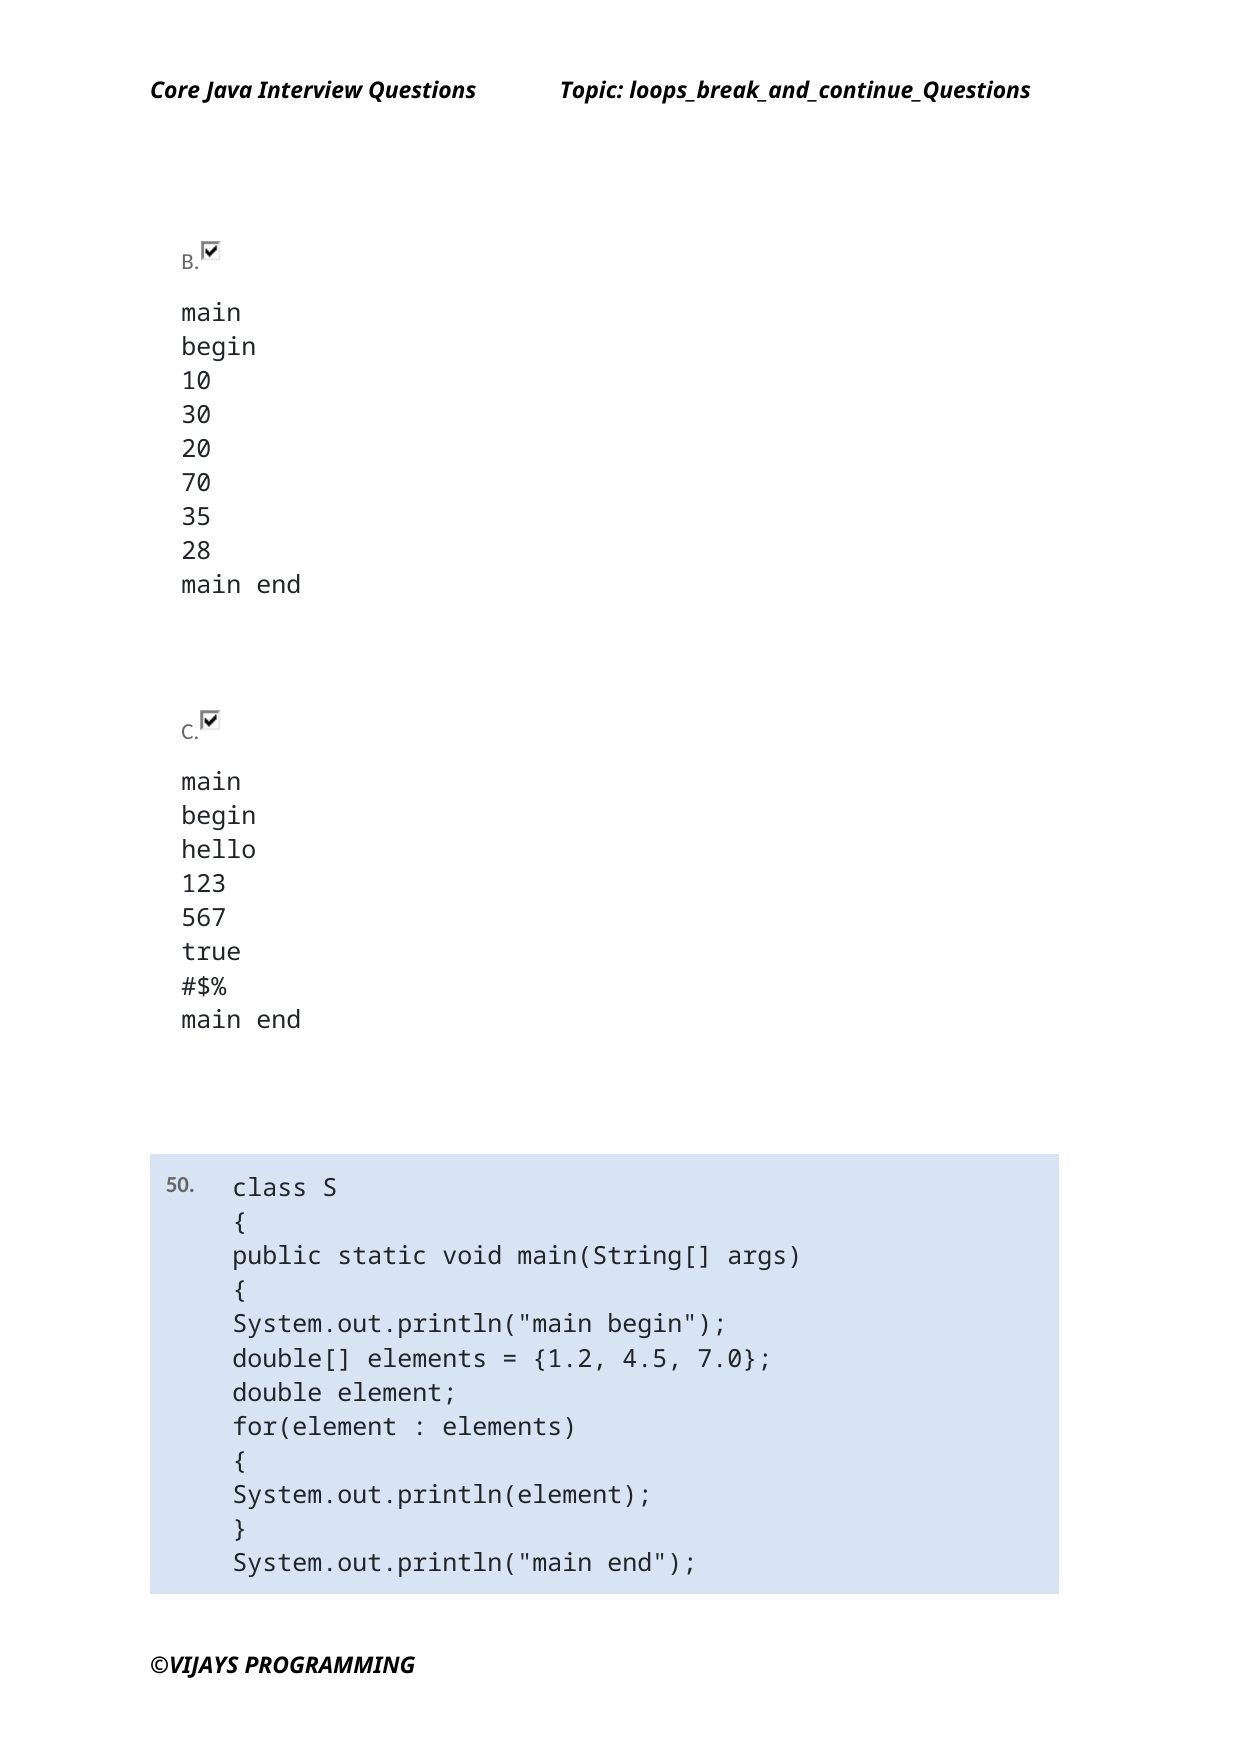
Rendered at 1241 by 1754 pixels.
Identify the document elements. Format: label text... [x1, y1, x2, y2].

table_header C. main begin hello 123 567 true #$% main end [181, 703, 319, 1138]
table_cell [1059, 1154, 1090, 1594]
table_header B. main begin 10 30 20 70 35 28 main end [181, 234, 319, 703]
table_header [181, 166, 442, 234]
table_cell [150, 150, 1090, 1154]
table_cell 50. [150, 1154, 216, 1594]
table_cell class S { public static void main(String[] args) { System.out.println("main begin"); double[] elements = {1.2, 4.5, 7.0}; double element; for(element : elements) { System.out.println(element); } System.out.println("main end"); [216, 1154, 1059, 1594]
